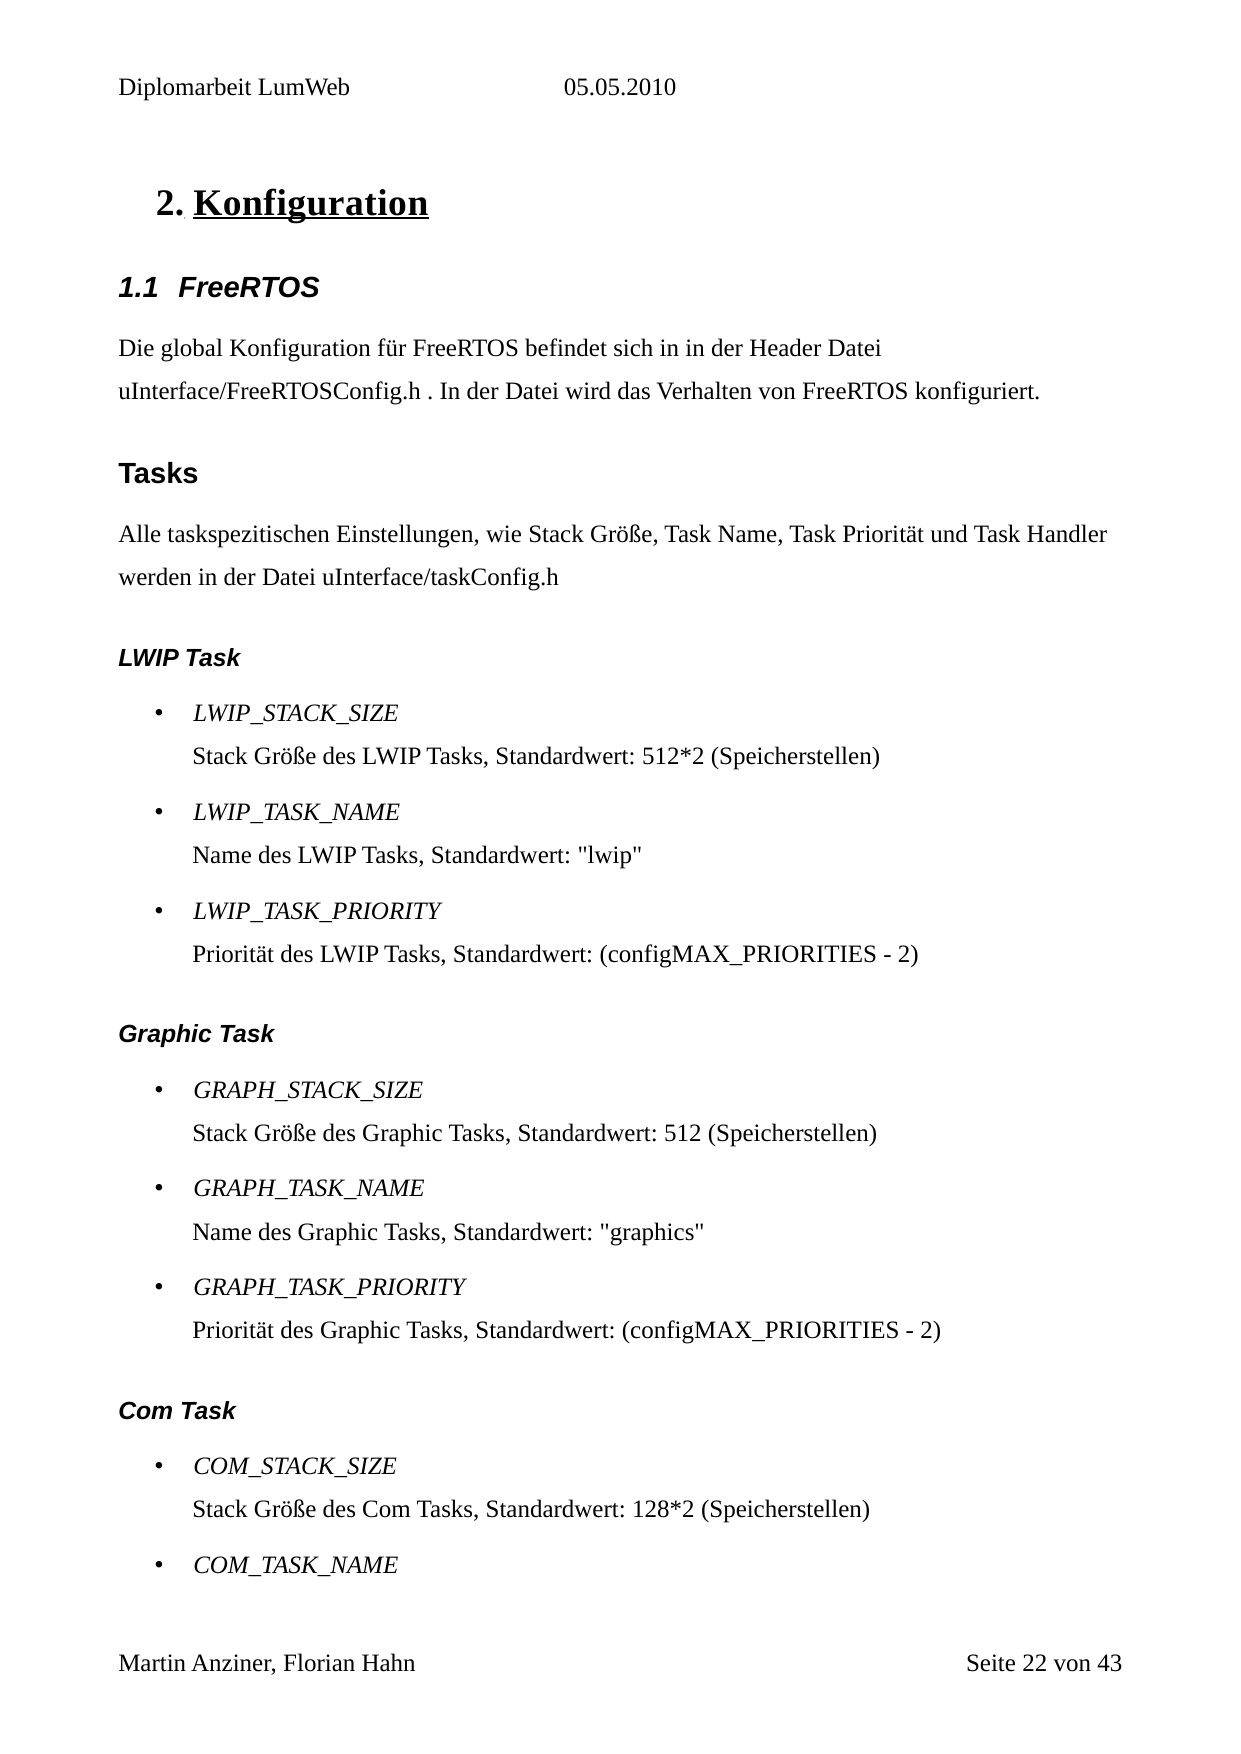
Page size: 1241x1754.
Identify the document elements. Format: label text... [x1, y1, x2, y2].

list LWIP_TASK_NAME Name des LWIP Tasks, Standardwert: "lwip" [154, 797, 1122, 869]
list COM_STACK_SIZE Stack Größe des Com Tasks, Standardwert: 128*2 (Speicherstellen) [154, 1451, 1122, 1523]
list LWIP_TASK_PRIORITY Priorität des LWIP Tasks, Standardwert: (configMAX_PRIORITIES - 2) [154, 896, 1122, 968]
list LWIP_STACK_SIZE Stack Größe des LWIP Tasks, Standardwert: 512*2 (Speicherstellen) [154, 698, 1122, 770]
text Die global Konfiguration für FreeRTOS befindet sich in in der Header Datei uInterface/FreeRTOSConfig.h . In der Datei wird das Verhalten von FreeRTOS konfiguriert. [118, 333, 1122, 404]
subtitle Konfiguration [156, 180, 1122, 223]
list COM_TASK_NAME [154, 1550, 1122, 1579]
subtitle Com Task [118, 1396, 1122, 1424]
subtitle 1.1 FreeRTOS [118, 270, 1122, 303]
list GRAPH_TASK_NAME Name des Graphic Tasks, Standardwert: "graphics" [154, 1173, 1122, 1245]
subtitle Tasks [118, 456, 1122, 490]
subtitle LWIP Task [118, 643, 1122, 671]
subtitle Graphic Task [118, 1019, 1122, 1048]
list GRAPH_STACK_SIZE Stack Größe des Graphic Tasks, Standardwert: 512 (Speicherstellen) [154, 1075, 1122, 1147]
text Alle taskspezitischen Einstellungen, wie Stack Größe, Task Name, Task Priorität und Task Handler werden in der Datei uInterface/taskConfig.h [118, 519, 1122, 591]
list GRAPH_TASK_PRIORITY Priorität des Graphic Tasks, Standardwert: (configMAX_PRIORITIES - 2) [154, 1272, 1122, 1344]
